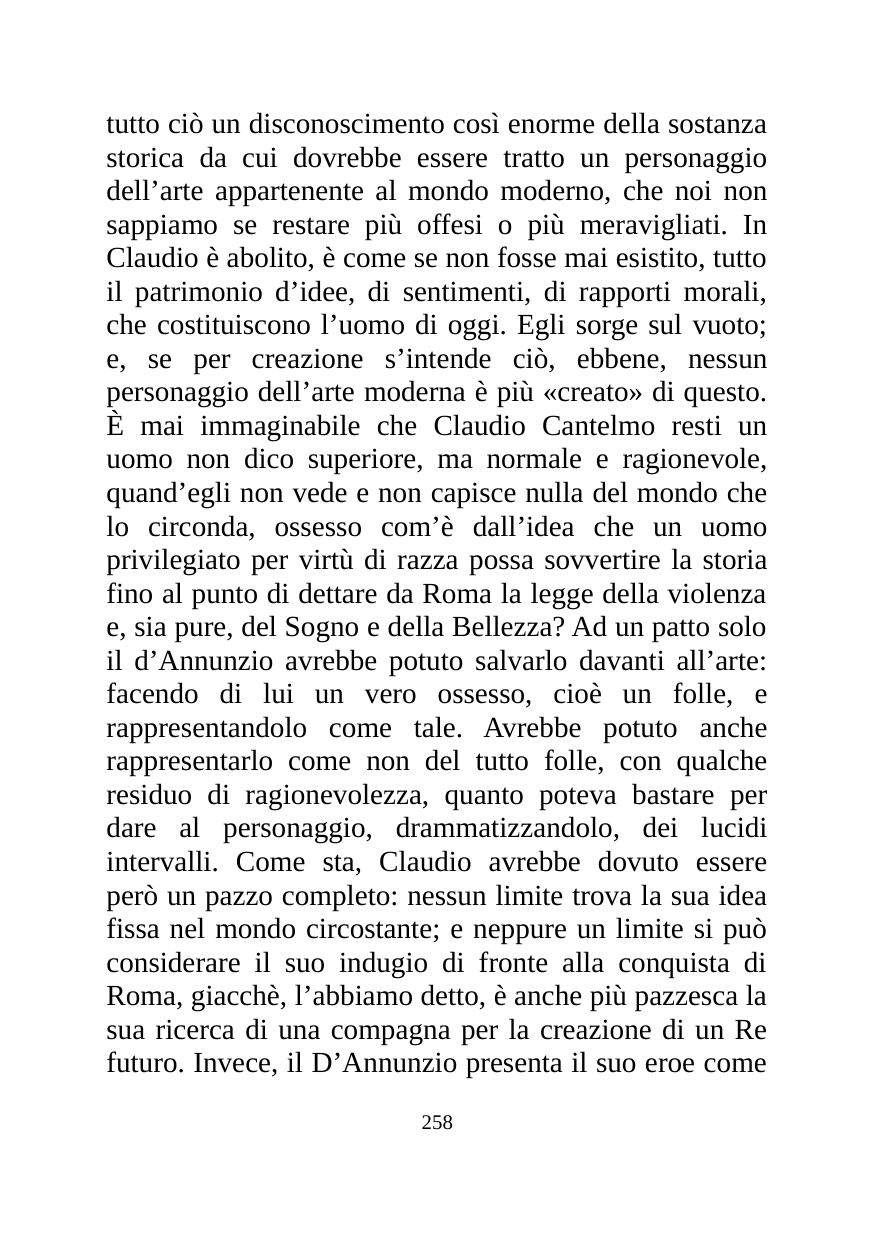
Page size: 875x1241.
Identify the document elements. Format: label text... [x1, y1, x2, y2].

text tutto ciò un disconoscimento così enorme della sostanza storica da cui dovrebbe essere tratto un personaggio dell’arte appartenente al mondo moderno, che noi non sappiamo se restare più offesi o più meravigliati. In Claudio è abolito, è come se non fosse mai esistito, tutto il patrimonio d’idee, di sentimenti, di rapporti morali, che costituiscono l’uomo di oggi. Egli sorge sul vuoto; e, se per creazione s’intende ciò, ebbene, nessun personaggio dell’arte moderna è più «creato» di questo. È mai immaginabile che Claudio Cantelmo resti un uomo non dico superiore, ma normale e ragionevole, quand’egli non vede e non capisce nulla del mondo che lo circonda, ossesso com’è dall’idea che un uomo privilegiato per virtù di razza possa sovvertire la storia fino al punto di dettare da Roma la legge della violenza e, sia pure, del Sogno e della Bellezza? Ad un patto solo il d’Annunzio avrebbe potuto salvarlo davanti all’arte: facendo di lui un vero ossesso, cioè un folle, e rappresentandolo come tale. Avrebbe potuto anche rappresentarlo come non del tutto folle, con qualche residuo di ragionevolezza, quanto poteva bastare per dare al personaggio, drammatizzandolo, dei lucidi intervalli. Come sta, Claudio avrebbe dovuto essere però un pazzo completo: nessun limite trova la sua idea fissa nel mondo circostante; e neppure un limite si può considerare il suo indugio di fronte alla conquista di Roma, giacchè, l’abbiamo detto, è anche più pazzesca la sua ricerca di una compagna per la creazione di un Re futuro. Invece, il D’Annunzio presenta il suo eroe come [106, 106, 768, 1079]
